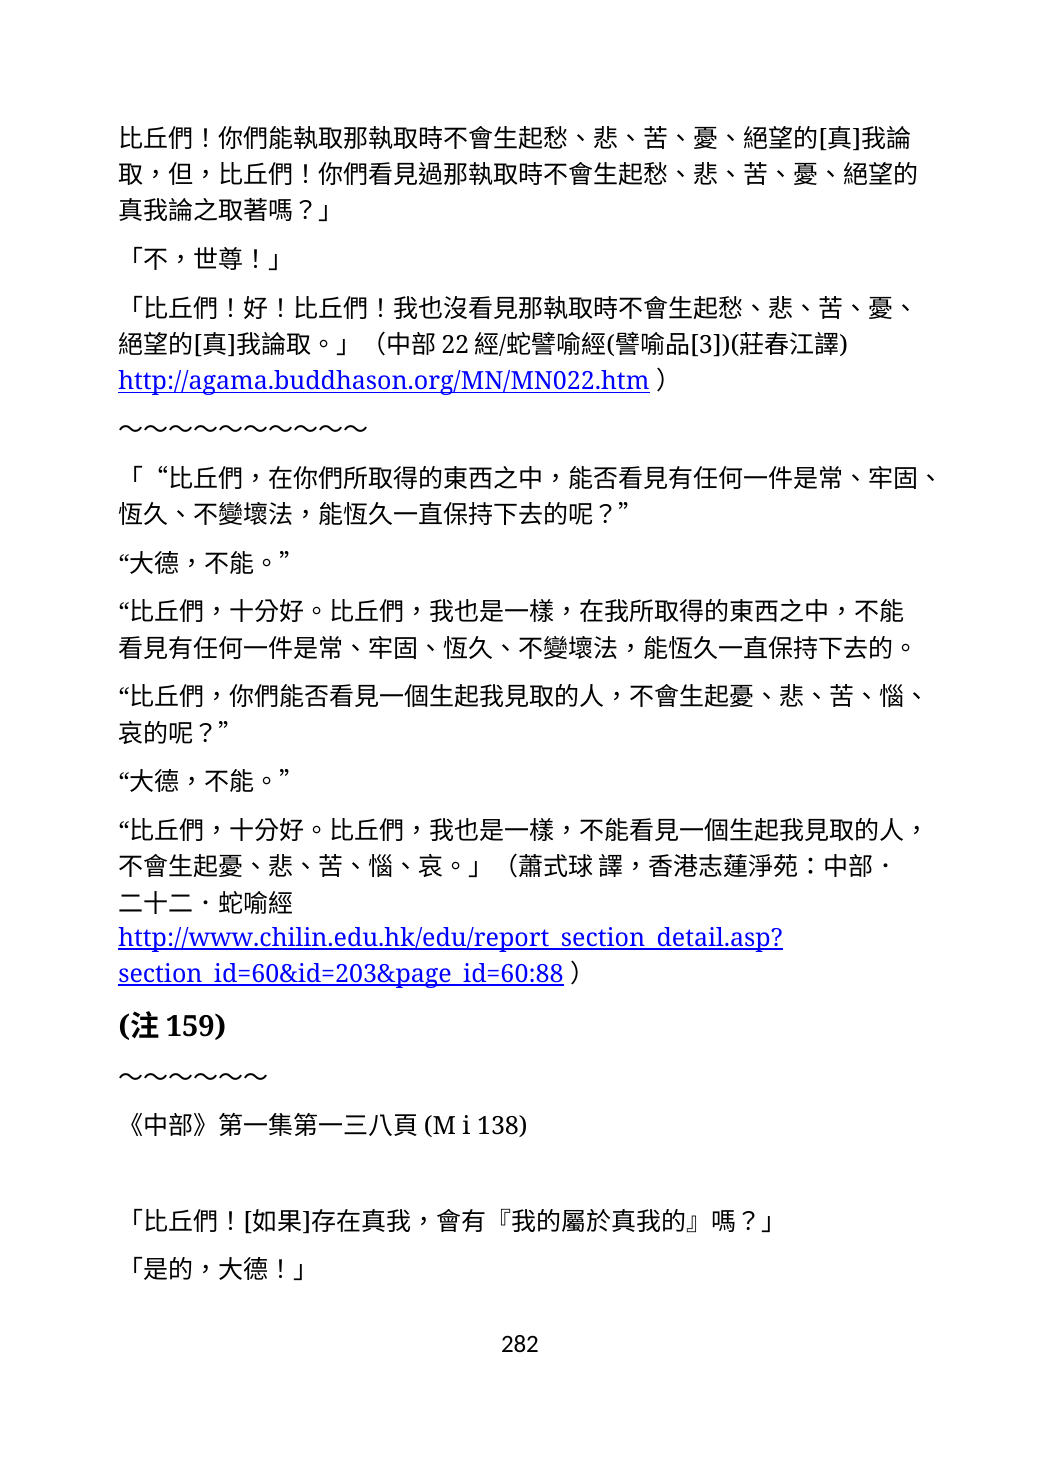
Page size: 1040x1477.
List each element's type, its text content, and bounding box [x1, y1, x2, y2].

text “大德，不能。” [118, 762, 921, 798]
text ～～～～～～ [118, 1057, 921, 1093]
text 「是的，大德！」 [118, 1250, 921, 1286]
text “比丘們，你們能否看見一個生起我見取的人，不會生起憂、悲、苦、惱、哀的呢？” [118, 677, 921, 749]
text 「比丘們！[如果]存在真我，會有『我的屬於真我的』嗎？」 [118, 1201, 921, 1237]
text “比丘們，十分好。比丘們，我也是一樣，不能看見一個生起我見取的人，不會生起憂、悲、苦、惱、哀。」（蕭式球 譯，香港志蓮淨苑：中部．二十二．蛇喻經 http://www.chilin.edu.hk/edu/report_section_detail.asp?section_id=60&id=203&page_id=60:88 ） [118, 811, 921, 990]
text ～～～～～～～～～～ [118, 409, 921, 446]
text “大德，不能。” [118, 543, 921, 579]
text 「不，世尊！」 [118, 239, 921, 276]
text “比丘們，十分好。比丘們，我也是一樣，在我所取得的東西之中，不能看見有任何一件是常、牢固、恆久、不變壞法，能恆久一直保持下去的。 [118, 592, 921, 664]
text 「“比丘們，在你們所取得的東西之中，能否看見有任何一件是常、牢固、恆久、不變壞法，能恆久一直保持下去的呢？” [118, 458, 921, 531]
text 《中部》第一集第一三八頁 (M i 138) [118, 1106, 921, 1142]
text (注 159) [118, 1002, 921, 1044]
text 比丘們！你們能執取那執取時不會生起愁、悲、苦、憂、絕望的[真]我論取，但，比丘們！你們看見過那執取時不會生起愁、悲、苦、憂、絕望的真我論之取著嗎？」 [118, 118, 921, 227]
text 「比丘們！好！比丘們！我也沒看見那執取時不會生起愁、悲、苦、憂、絕望的[真]我論取。」（中部22經/蛇譬喻經(譬喻品[3])(莊春江譯) http://agama.buddhason.org/MN/MN022.htm ） [118, 288, 921, 397]
